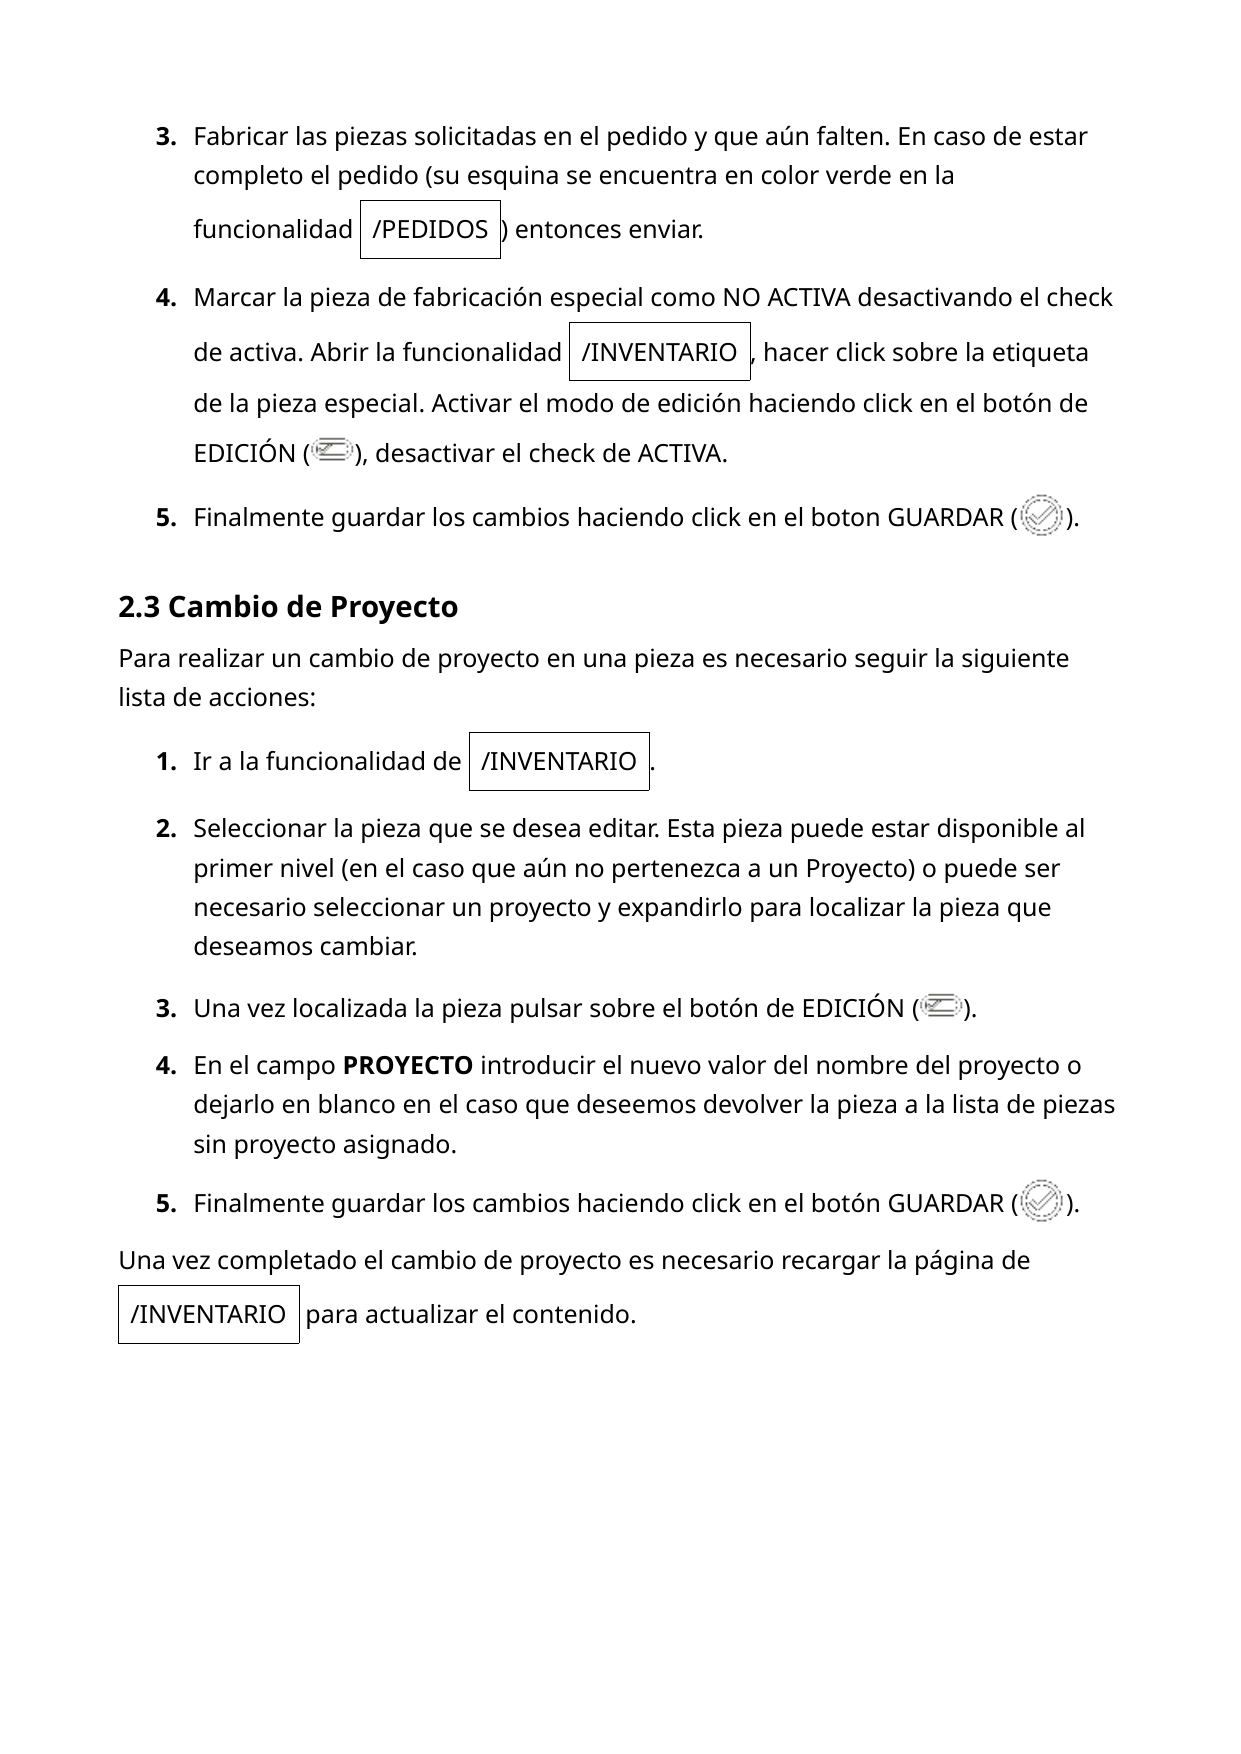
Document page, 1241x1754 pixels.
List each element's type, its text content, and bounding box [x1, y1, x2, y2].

text /INVENTARIO [470, 733, 649, 790]
text 4. En el campo PROYECTO introducir el nuevo valor del nombre del proyecto o dejarlo en blanco en el caso que deseemos devolver la pieza a la lista de piezas sin proyecto asignado. [156, 1048, 1122, 1160]
subtitle 2.3 Cambio de Proyecto [118, 586, 1122, 626]
text Una vez completado el cambio de proyecto es necesario recargar la página de /INVENTARIO para actualizar el contenido. [118, 1242, 1122, 1343]
text 4. Marcar la pieza de fabricación especial como NO ACTIVA desactivando el check de activa. Abrir la funcionalidad /INVENTARIO, hacer click sobre la etiqueta de la pieza especial. Activar el modo de edición haciendo click en el botón de EDICIÓN (), desactivar el check de ACTIVA. [156, 279, 1122, 474]
picture [310, 424, 355, 475]
text 3. Fabricar las piezas solicitadas en el pedido y que aún falten. En caso de estar completo el pedido (su esquina se encuentra en color verde en la funcionalidad /PEDIDOS) entonces enviar. [156, 118, 1122, 258]
text . [650, 732, 1122, 790]
text ). [1066, 1178, 1122, 1225]
text 3. Una vez localizada la pieza pulsar sobre el botón de EDICIÓN ( [156, 980, 919, 1030]
text 1. Ir a la funcionalidad de [156, 732, 469, 790]
picture [919, 980, 964, 1031]
text 5. Finalmente guardar los cambios haciendo click en el boton GUARDAR ( [156, 492, 1018, 539]
text ). [1066, 492, 1122, 539]
picture [1018, 1177, 1066, 1225]
picture [1018, 492, 1066, 539]
text 5. Finalmente guardar los cambios haciendo click en el botón GUARDAR ( [156, 1178, 1018, 1225]
text Para realizar un cambio de proyecto en una pieza es necesario seguir la siguiente lista de acciones: [118, 641, 1122, 714]
text ). [964, 980, 1122, 1030]
text 2. Seleccionar la pieza que se desea editar. Esta pieza puede estar disponible al primer nivel (en el caso que aún no pertenezca a un Proyecto) o puede ser necesario seleccionar un proyecto y expandirlo para localizar la pieza que deseamos cambiar. [156, 811, 1122, 963]
